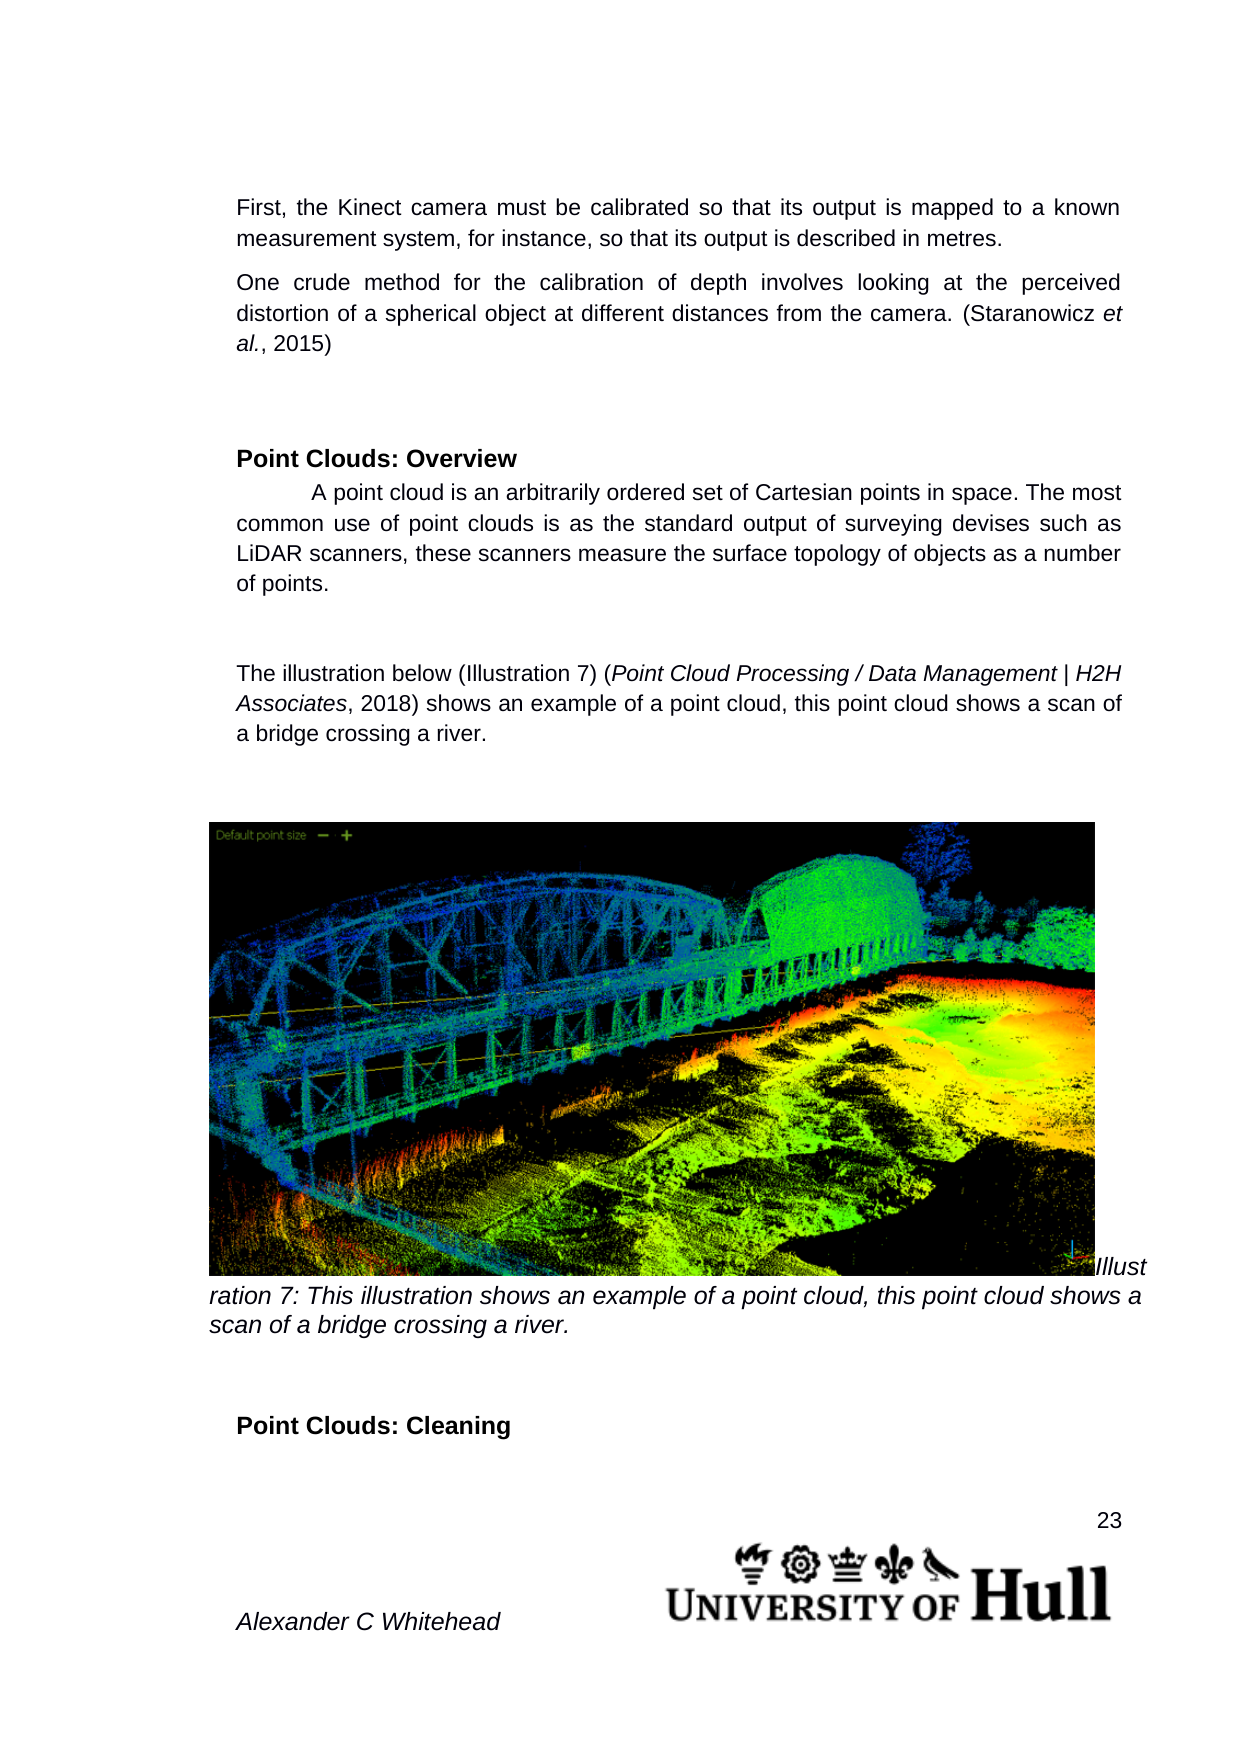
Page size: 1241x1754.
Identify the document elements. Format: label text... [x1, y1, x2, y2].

picture [231, 1094, 238, 1101]
picture [576, 964, 583, 970]
picture [569, 984, 578, 995]
picture [622, 984, 629, 991]
text Illustration 7: This illustration shows an example of a point cloud, this point cloud shows a scan of a bridge crossing a river. [209, 1276, 1149, 1338]
picture [696, 926, 702, 933]
picture [448, 1021, 456, 1028]
picture [209, 822, 1095, 1276]
picture [579, 919, 674, 979]
picture [412, 1033, 440, 1046]
picture [627, 973, 634, 983]
picture [386, 1019, 410, 1036]
picture [631, 904, 641, 919]
picture [352, 1034, 358, 1041]
picture [681, 929, 692, 936]
picture [225, 1113, 232, 1120]
picture [673, 929, 679, 936]
picture [351, 1050, 359, 1063]
text One crude method for the calibration of depth involves looking at the perceived distortion of a spherical object at different distances from the camera. (Staranowicz et al., 2015)⁠ [236, 269, 1122, 356]
picture [273, 1042, 287, 1054]
picture [595, 992, 606, 1002]
picture [410, 1017, 421, 1022]
picture [679, 911, 685, 919]
picture [659, 906, 674, 921]
picture [252, 1143, 260, 1152]
picture [659, 1533, 1119, 1631]
picture [636, 883, 653, 898]
picture [498, 1000, 513, 1012]
picture [554, 939, 561, 945]
picture [692, 916, 701, 924]
picture [496, 970, 538, 996]
picture [702, 910, 714, 923]
picture [655, 887, 660, 897]
picture [635, 971, 647, 978]
text The illustration below (Illustration 7) (Point Cloud Processing / Data Management | H2H Associates, 2018)⁠ shows an example of a point cloud, this point cloud shows a scan of a bridge crossing a river. [236, 659, 1122, 746]
text First, the Kinect camera must be calibrated so that its output is mapped to a known measurement system, for instance, so that its output is described in metres. [236, 194, 1122, 251]
picture [438, 1014, 447, 1023]
picture [472, 1022, 479, 1031]
picture [629, 889, 635, 896]
picture [336, 1045, 345, 1050]
picture [690, 892, 700, 899]
text A point cloud is an arbitrarily ordered set of Cartesian points in space. The most common use of point clouds is as the standard output of surveying devises such as LiDAR scanners, these scanners measure the surface topology of objects as a number of points. [236, 479, 1122, 596]
picture [564, 925, 571, 931]
picture [598, 910, 604, 917]
picture [597, 974, 619, 986]
picture [590, 982, 596, 990]
picture [483, 1009, 495, 1016]
picture [649, 981, 658, 986]
subtitle Point Clouds: Overview [236, 444, 1122, 473]
picture [493, 1015, 503, 1022]
picture [613, 909, 622, 925]
picture [414, 1021, 435, 1029]
picture [482, 1016, 500, 1028]
subtitle Point Clouds: Cleaning [236, 1411, 1122, 1439]
picture [460, 1026, 467, 1032]
